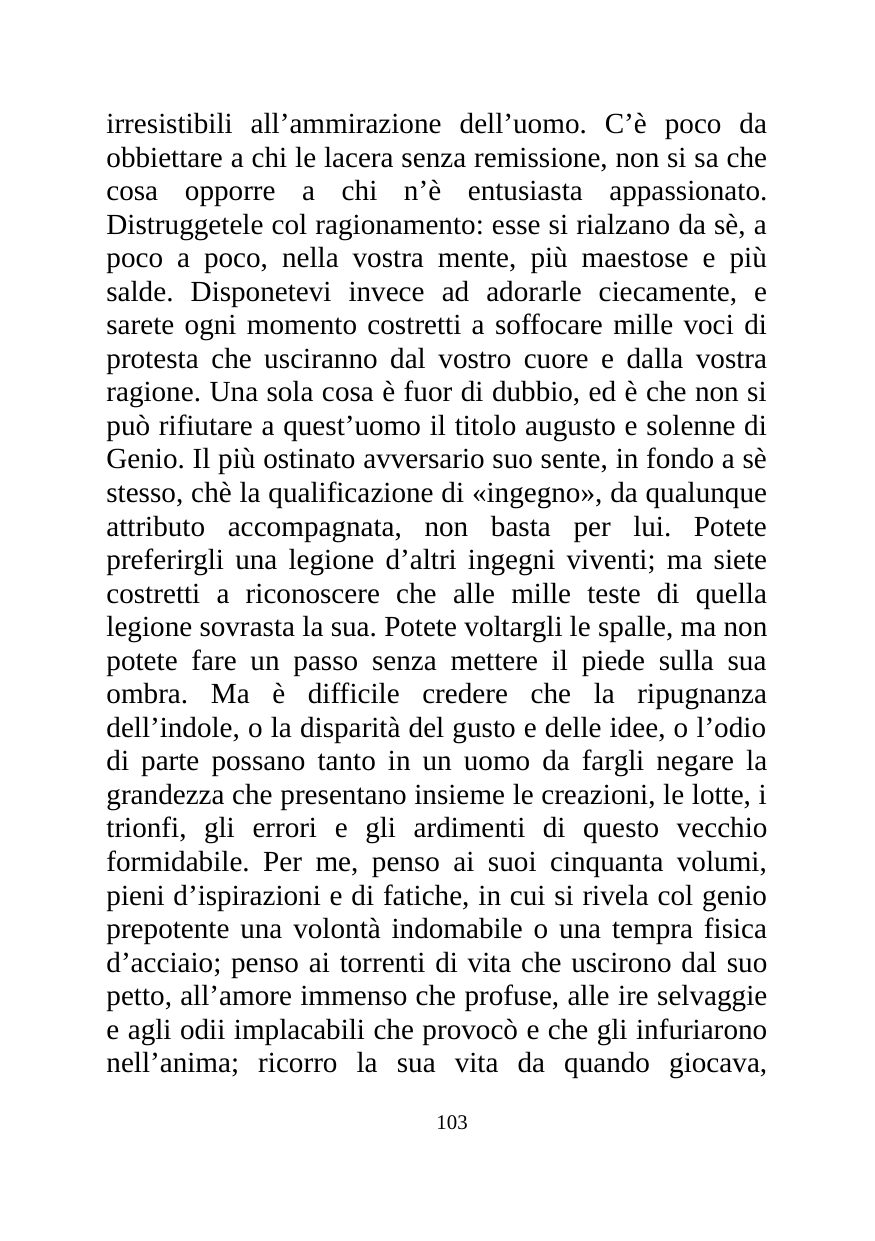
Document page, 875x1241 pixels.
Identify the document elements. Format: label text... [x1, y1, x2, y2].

text irresistibili all’ammirazione dell’uomo. C’è poco da obbiettare a chi le lacera senza remissione, non si sa che cosa opporre a chi n’è entusiasta appassionato. Distruggetele col ragionamento: esse si rialzano da sè, a poco a poco, nella vostra mente, più maestose e più salde. Disponetevi invece ad adorarle ciecamente, e sarete ogni momento costretti a soffocare mille voci di protesta che usciranno dal vostro cuore e dalla vostra ragione. Una sola cosa è fuor di dubbio, ed è che non si può rifiutare a quest’uomo il titolo augusto e solenne di Genio. Il più ostinato avversario suo sente, in fondo a sè stesso, chè la qualificazione di «ingegno», da qualunque attributo accompagnata, non basta per lui. Potete preferirgli una legione d’altri ingegni viventi; ma siete costretti a riconoscere che alle mille teste di quella legione sovrasta la sua. Potete voltargli le spalle, ma non potete fare un passo senza mettere il piede sulla sua ombra. Ma è difficile credere che la ripugnanza dell’indole, o la disparità del gusto e delle idee, o l’odio di parte possano tanto in un uomo da fargli negare la grandezza che presentano insieme le creazioni, le lotte, i trionfi, gli errori e gli ardimenti di questo vecchio formidabile. Per me, penso ai suoi cinquanta volumi, pieni d’ispirazioni e di fatiche, in cui si rivela col genio prepotente una volontà indomabile o una tempra fisica d’acciaio; penso ai torrenti di vita che uscirono dal suo petto, all’amore immenso che profuse, alle ire selvaggie e agli odii implacabili che provocò e che gli infuriarono nell’anima; ricorro la sua vita da quando giocava, [106, 106, 768, 1079]
